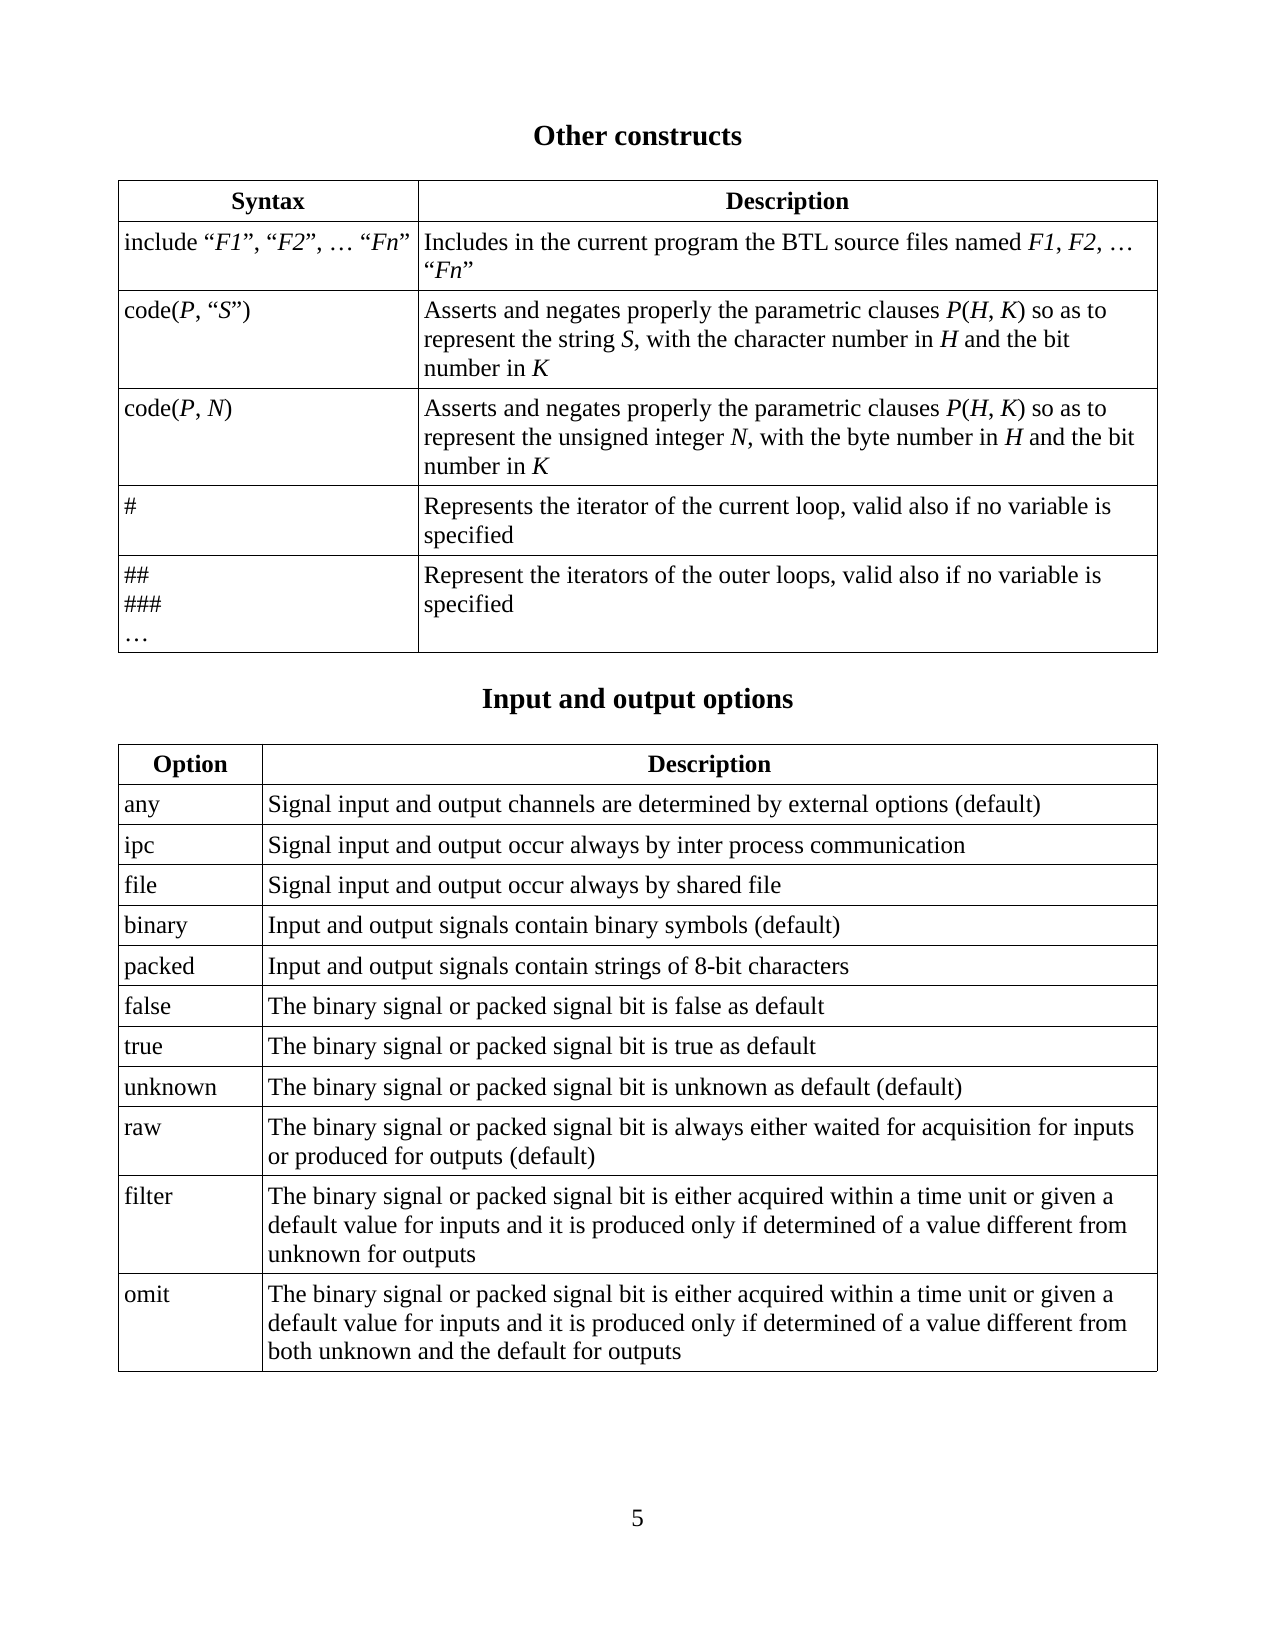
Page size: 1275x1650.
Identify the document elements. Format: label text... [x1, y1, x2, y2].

table_cell Input and output signals contain binary symbols (default) [263, 906, 1157, 945]
table_cell Signal input and output occur always by inter process communication [263, 825, 1157, 864]
table_cell # [119, 486, 418, 554]
table_header Option [119, 745, 262, 784]
text Input and output options [118, 681, 1157, 715]
table_cell false [119, 986, 262, 1026]
table_cell Represents the iterator of the current loop, valid also if no variable is specified [419, 486, 1157, 554]
table_header Description [263, 745, 1157, 784]
table_cell code(P, “S”) [119, 291, 418, 388]
table_cell Input and output signals contain strings of 8-bit characters [263, 946, 1157, 985]
table_cell The binary signal or packed signal bit is unknown as default (default) [263, 1067, 1157, 1106]
table_cell file [119, 865, 262, 905]
table_cell unknown [119, 1067, 262, 1106]
table_cell The binary signal or packed signal bit is always either waited for acquisition for inputs or produced for outputs (default) [263, 1107, 1157, 1175]
table_cell Includes in the current program the BTL source files named F1, F2, … “Fn” [419, 222, 1157, 290]
table_cell omit [119, 1274, 262, 1371]
table_cell Signal input and output channels are determined by external options (default) [263, 785, 1157, 824]
table_cell Asserts and negates properly the parametric clauses P(H, K) so as to represent the unsigned integer N, with the byte number in H and the bit number in K [419, 389, 1157, 485]
text Other constructs [118, 118, 1157, 152]
table_cell The binary signal or packed signal bit is false as default [263, 986, 1157, 1026]
table_cell ## ### … [119, 556, 418, 652]
table_cell binary [119, 906, 262, 945]
table_cell The binary signal or packed signal bit is either acquired within a time unit or given a default value for inputs and it is produced only if determined of a value different from unknown for outputs [263, 1176, 1157, 1273]
table_cell true [119, 1027, 262, 1066]
table_cell ipc [119, 825, 262, 864]
table_cell filter [119, 1176, 262, 1273]
table_header Description [419, 181, 1157, 221]
table_cell raw [119, 1107, 262, 1175]
table_cell include “F1”, “F2”, … “Fn” [119, 222, 418, 290]
table_cell packed [119, 946, 262, 985]
table_cell Represent the iterators of the outer loops, valid also if no variable is specified [419, 556, 1157, 652]
table_cell The binary signal or packed signal bit is true as default [263, 1027, 1157, 1066]
table_cell Signal input and output occur always by shared file [263, 865, 1157, 905]
table_header Syntax [119, 181, 418, 221]
table_cell any [119, 785, 262, 824]
table_cell Asserts and negates properly the parametric clauses P(H, K) so as to represent the string S, with the character number in H and the bit number in K [419, 291, 1157, 388]
table_cell The binary signal or packed signal bit is either acquired within a time unit or given a default value for inputs and it is produced only if determined of a value different from both unknown and the default for outputs [263, 1274, 1157, 1371]
table_cell code(P, N) [119, 389, 418, 485]
